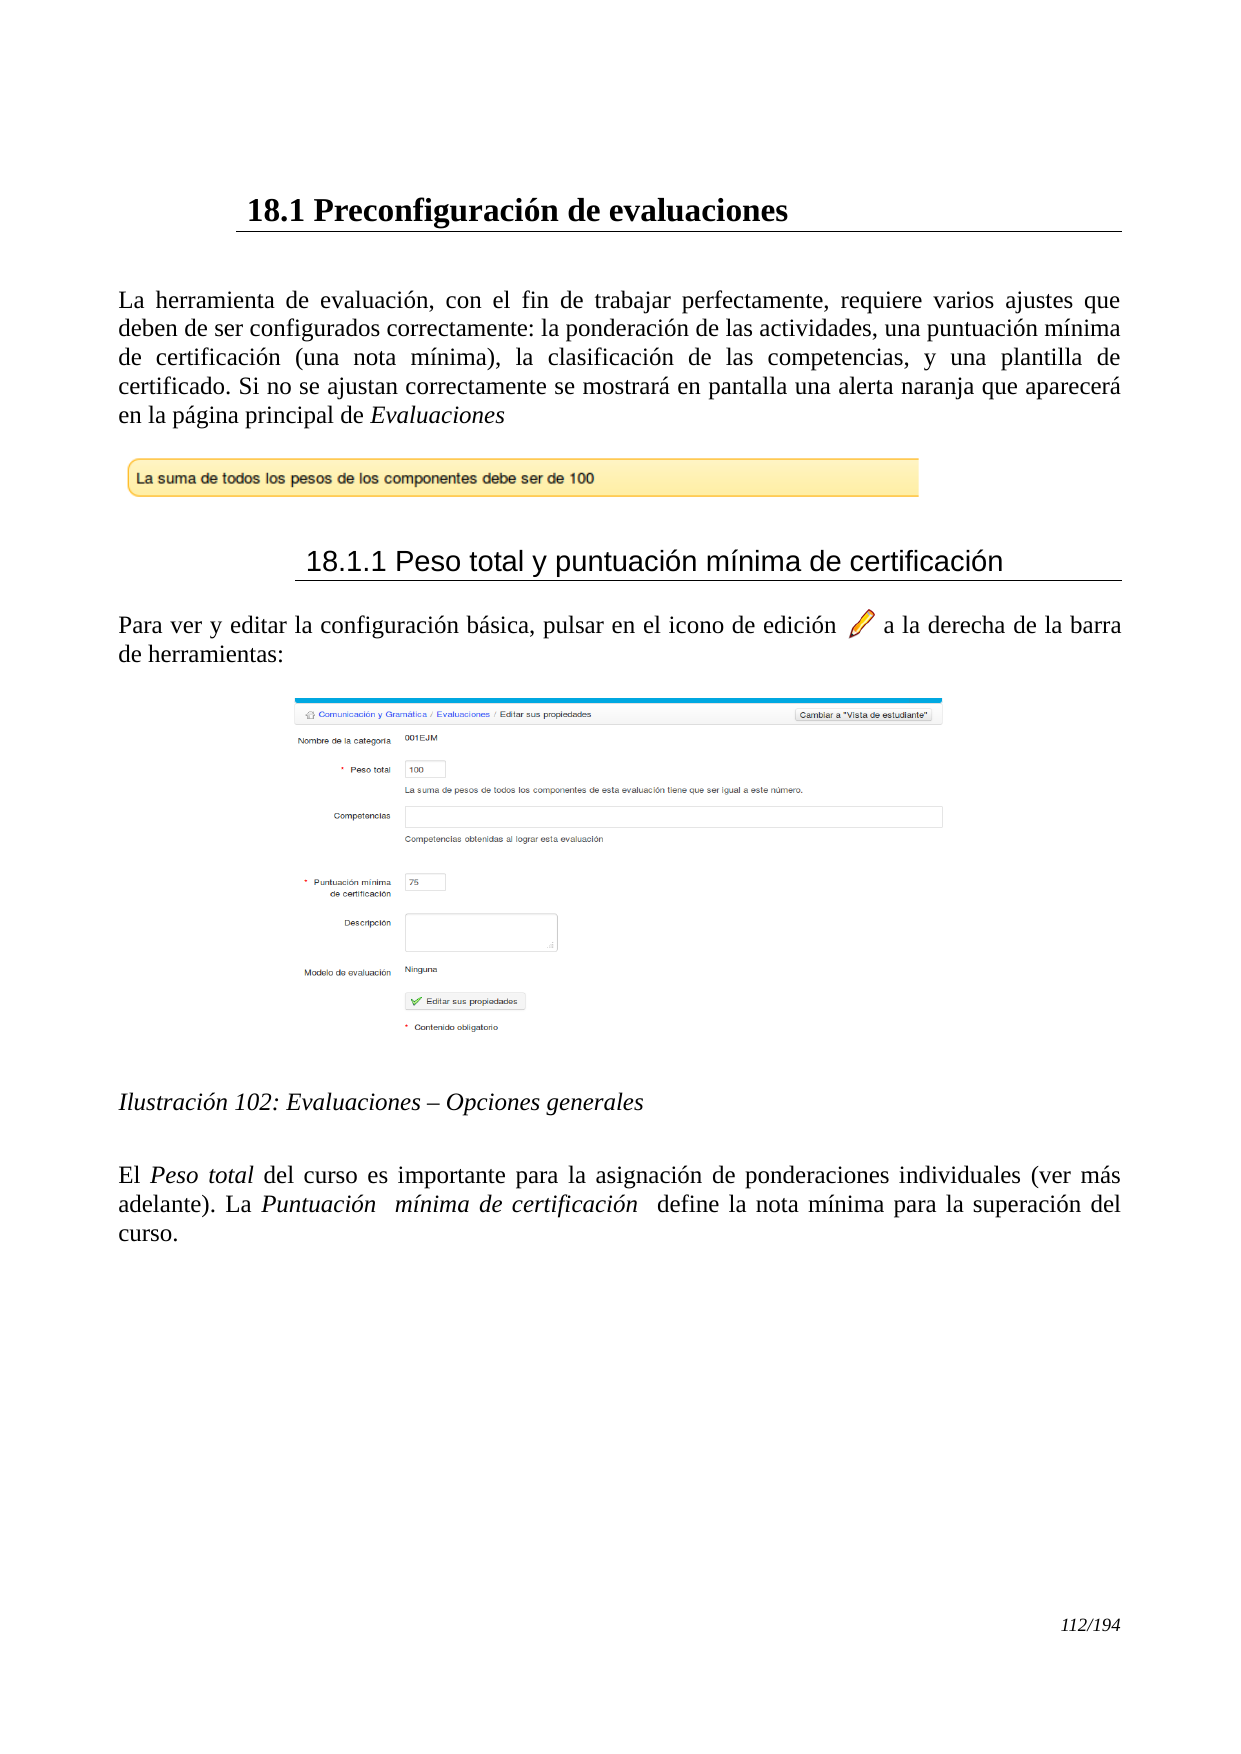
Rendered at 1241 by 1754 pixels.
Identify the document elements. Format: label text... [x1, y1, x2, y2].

text La herramienta de evaluación, con el fin de trabajar perfectamente, requiere varios ajustes que deben de ser configurados correctamente: la ponderación de las actividades, una puntuación mínima de certificación (una nota mínima), la clasificación de las competencias, y una plantilla de certificado. Si no se ajustan correctamente se mostrará en pantalla una alerta naranja que aparecerá en la página principal de Evaluaciones [118, 285, 1122, 428]
text Ilustración 102: Evaluaciones – Opciones generales [118, 1087, 1119, 1116]
subtitle Preconfiguración de evaluaciones [236, 190, 1122, 231]
picture [846, 609, 876, 639]
picture [291, 698, 947, 1043]
text El Peso total del curso es importante para la asignación de ponderaciones individuales (ver más adelante). La Puntuación mínima de certificación define la nota mínima para la superación del curso. [118, 1160, 1122, 1247]
picture [117, 449, 919, 504]
subtitle Peso total y puntuación mínima de certificación [295, 544, 1122, 580]
text Para ver y editar la configuración básica, pulsar en el icono de edición a la derecha de la barra de herramientas: [118, 609, 1122, 668]
